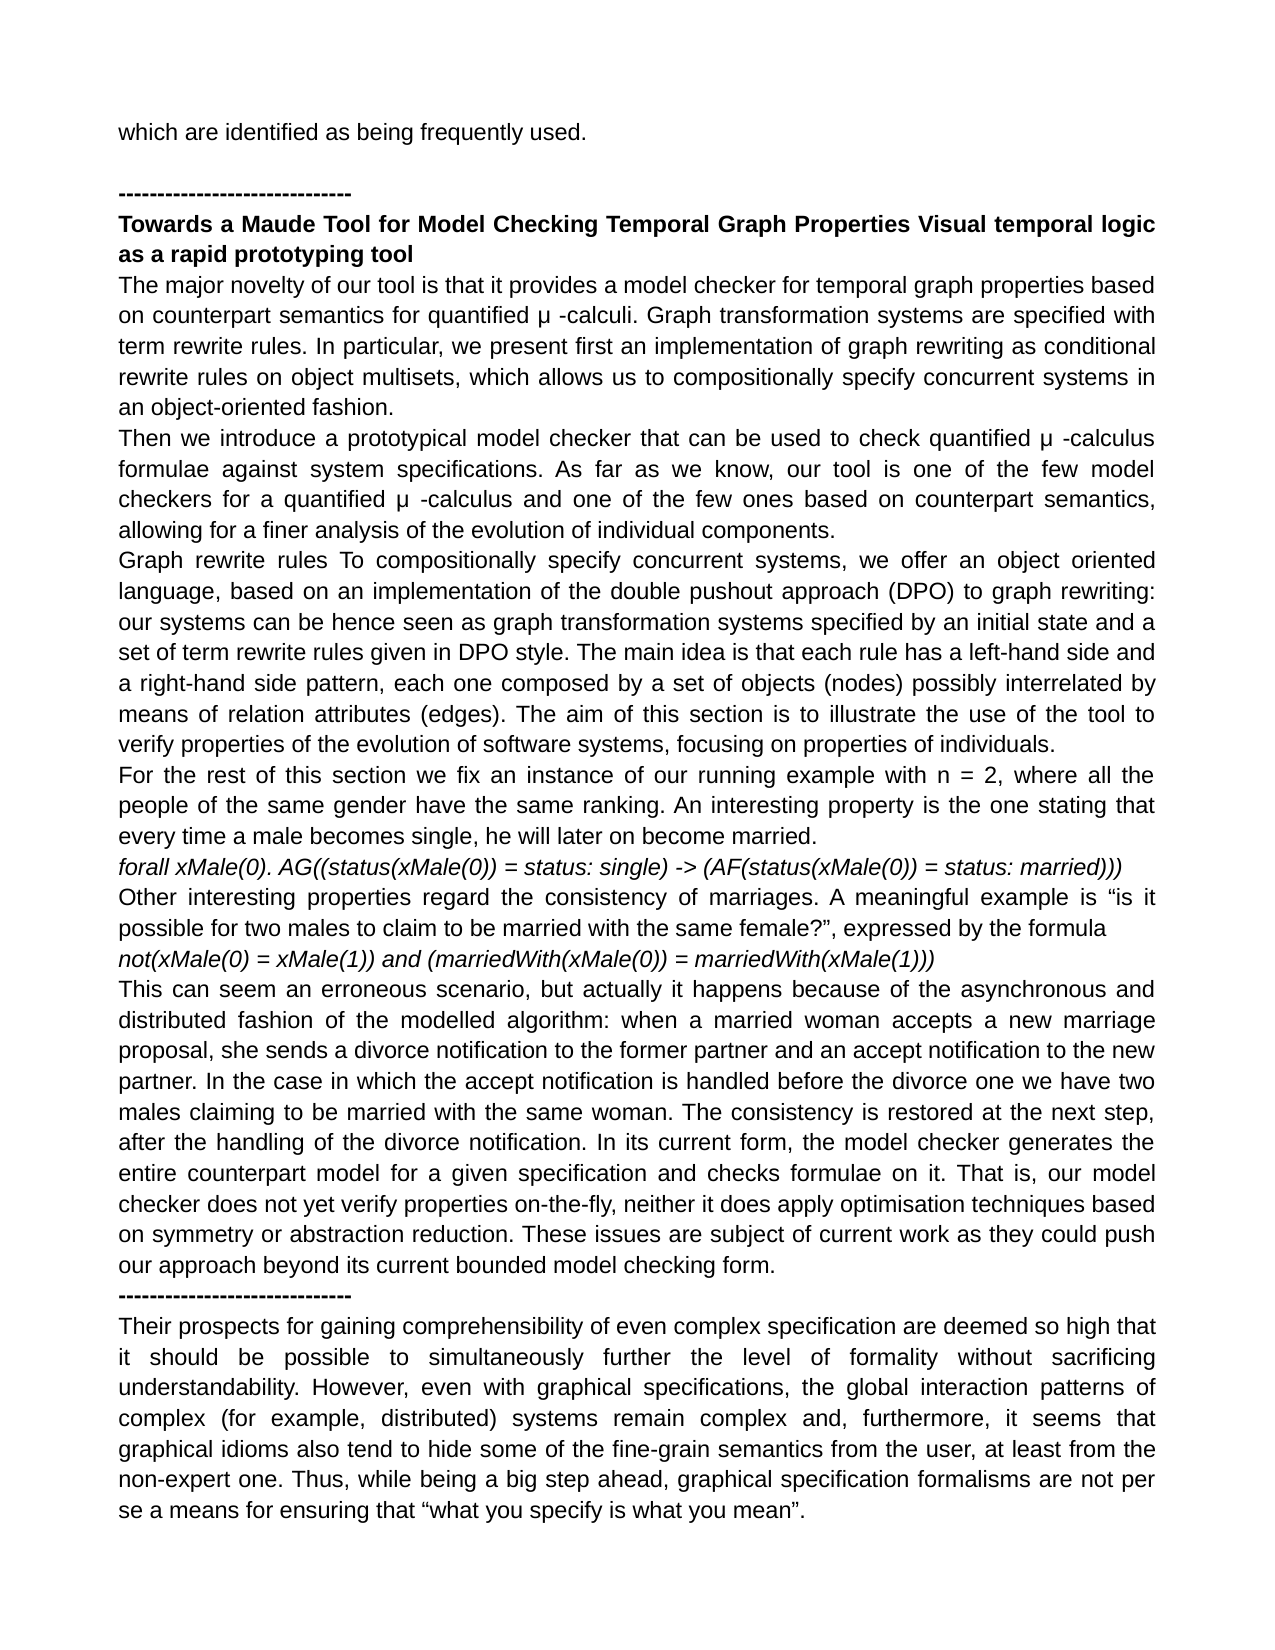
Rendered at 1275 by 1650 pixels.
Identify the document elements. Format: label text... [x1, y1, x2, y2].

text Towards a Maude Tool for Model Checking Temporal Graph Properties Visual temporal logic as a rapid prototyping tool [118, 210, 1157, 267]
text The major novelty of our tool is that it provides a model checker for temporal graph properties based on counterpart semantics for quantified μ -calculi. Graph transformation systems are specified with term rewrite rules. In particular, we present first an implementation of graph rewriting as conditional rewrite rules on object multisets, which allows us to compositionally specify concurrent systems in an object-oriented fashion. [118, 271, 1157, 421]
text not(xMale(0) = xMale(1)) and (marriedWith(xMale(0)) = marriedWith(xMale(1))) [118, 945, 1157, 972]
text This can seem an erroneous scenario, but actually it happens because of the asynchronous and distributed fashion of the modelled algorithm: when a married woman accepts a new marriage proposal, she sends a divorce notification to the former partner and an accept notification to the new partner. In the case in which the accept notification is handled before the divorce one we have two males claiming to be married with the same woman. The consistency is restored at the next step, after the handling of the divorce notification. In its current form, the model checker generates the entire counterpart model for a given specification and checks formulae on it. That is, our model checker does not yet verify properties on-the-fly, neither it does apply optimisation techniques based on symmetry or abstraction reduction. These issues are subject of current work as they could push our approach beyond its current bounded model checking form. [118, 976, 1157, 1278]
text Then we introduce a prototypical model checker that can be used to check quantified μ -calculus formulae against system specifications. As far as we know, our tool is one of the few model checkers for a quantified μ -calculus and one of the few ones based on counterpart semantics, allowing for a finer analysis of the evolution of individual components. [118, 424, 1157, 543]
text forall xMale(0). AG((status(xMale(0)) = status: single) -> (AF(status(xMale(0)) = status: married))) [118, 853, 1157, 880]
text ------------------------------ [118, 179, 1157, 206]
text Graph rewrite rules To compositionally specify concurrent systems, we offer an object oriented language, based on an implementation of the double pushout approach (DPO) to graph rewriting: our systems can be hence seen as graph transformation systems specified by an initial state and a set of term rewrite rules given in DPO style. The main idea is that each rule has a left-hand side and a right-hand side pattern, each one composed by a set of objects (nodes) possibly interrelated by means of relation attributes (edges). The aim of this section is to illustrate the use of the tool to verify properties of the evolution of software systems, focusing on properties of individuals. [118, 547, 1157, 757]
text which are identified as being frequently used. [118, 118, 1157, 145]
text Their prospects for gaining comprehensibility of even complex specification are deemed so high that it should be possible to simultaneously further the level of formality without sacrificing understandability. However, even with graphical specifications, the global interaction patterns of complex (for example, distributed) systems remain complex and, furthermore, it seems that graphical idioms also tend to hide some of the fine-grain semantics from the user, at least from the non-expert one. Thus, while being a big step ahead, graphical specification formalisms are not per se a means for ensuring that “what you specify is what you mean”. [118, 1312, 1157, 1523]
text For the rest of this section we fix an instance of our running example with n = 2, where all the people of the same gender have the same ranking. An interesting property is the one stating that every time a male becomes single, he will later on become married. [118, 761, 1157, 849]
text Other interesting properties regard the consistency of marriages. A meaningful example is “is it possible for two males to claim to be married with the same female?”, expressed by the formula [118, 884, 1157, 941]
text ------------------------------ [118, 1282, 1157, 1309]
